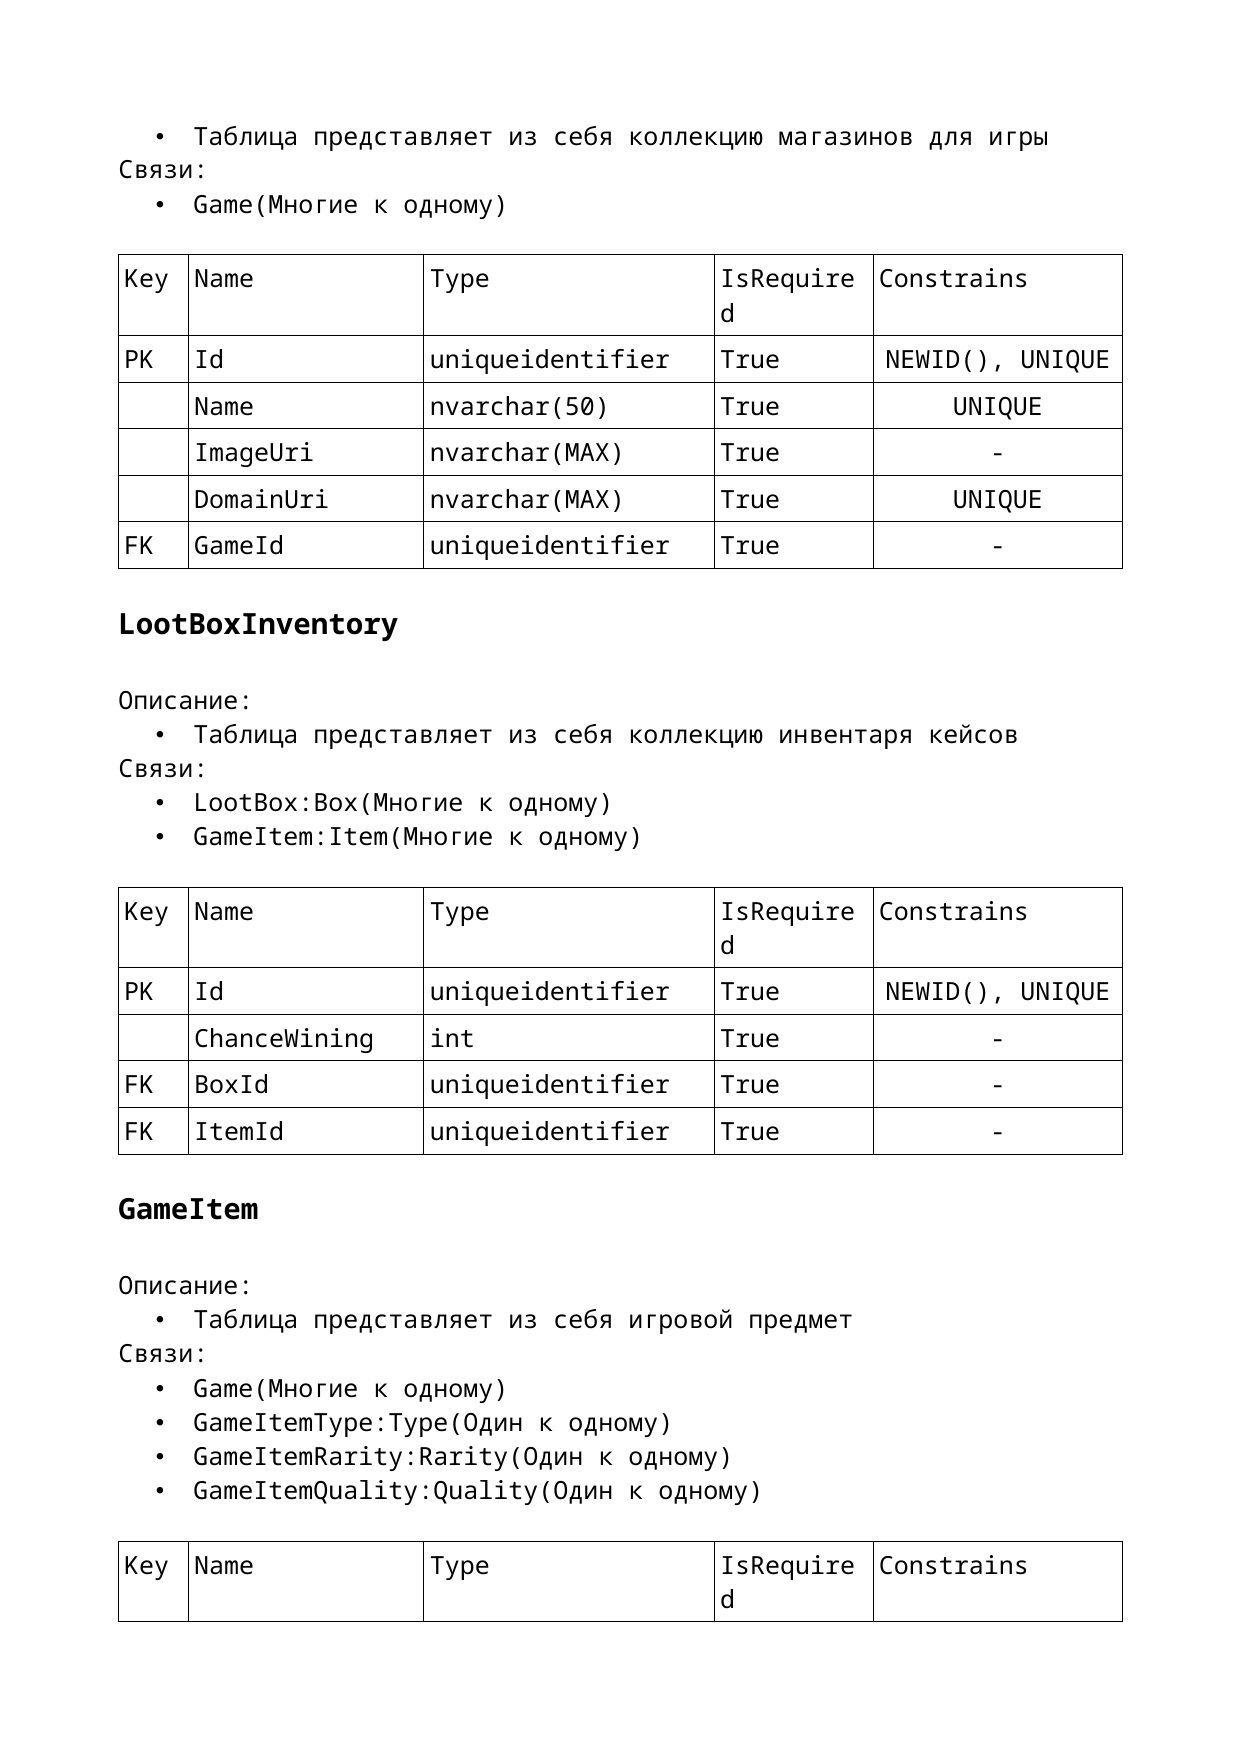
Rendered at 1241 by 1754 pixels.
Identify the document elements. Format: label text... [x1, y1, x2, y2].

list Game(Многие к одному) [156, 186, 1122, 220]
table_header Type [424, 255, 714, 335]
list Таблица представляет из себя игровой предмет [156, 1302, 1122, 1336]
table_cell True [715, 1108, 873, 1153]
table_cell uniqueidentifier [424, 1108, 714, 1153]
table_header Type [424, 888, 714, 967]
table_header Name [189, 255, 423, 335]
table_header Key [119, 255, 188, 335]
text Описание: [118, 1268, 1122, 1302]
table_cell True [715, 968, 873, 1014]
table_cell int [424, 1015, 714, 1060]
table_cell Name [189, 383, 423, 428]
table_cell UNIQUE [874, 383, 1122, 428]
table_cell PK [119, 336, 188, 382]
list GameItemRarity:Rarity(Один к одному) [156, 1438, 1122, 1472]
list LootBox:Box(Многие к одному) [156, 784, 1122, 818]
table_header IsRequired [715, 1542, 873, 1621]
table_cell True [715, 522, 873, 568]
table_cell True [715, 1015, 873, 1060]
table_header Key [119, 888, 188, 967]
text LootBoxInventory [118, 603, 1122, 643]
table_cell - [874, 1108, 1122, 1153]
table_header IsRequired [715, 255, 873, 335]
table_header Name [189, 1542, 423, 1621]
text Связи: [118, 750, 1122, 784]
table_header Constrains [874, 1542, 1122, 1621]
list Таблица представляет из себя коллекцию инвентаря кейсов [156, 716, 1122, 750]
table_cell uniqueidentifier [424, 968, 714, 1014]
table_cell NEWID(), UNIQUE [874, 336, 1122, 382]
table_cell ImageUri [189, 429, 423, 475]
table_cell DomainUri [189, 476, 423, 521]
table_cell nvarchar(MAX) [424, 476, 714, 521]
table_cell ItemId [189, 1108, 423, 1153]
table_cell uniqueidentifier [424, 1061, 714, 1107]
table_cell [119, 1015, 188, 1060]
table_cell True [715, 1061, 873, 1107]
table_cell Id [189, 968, 423, 1014]
table_cell [119, 476, 188, 521]
text Связи: [118, 152, 1122, 186]
table_header Constrains [874, 255, 1122, 335]
table_cell nvarchar(50) [424, 383, 714, 428]
table_header IsRequired [715, 888, 873, 967]
table_cell [119, 429, 188, 475]
list GameItemQuality:Quality(Один к одному) [156, 1472, 1122, 1506]
table_cell - [874, 429, 1122, 475]
table_header Key [119, 1542, 188, 1621]
table_cell uniqueidentifier [424, 522, 714, 568]
text GameItem [118, 1189, 1122, 1228]
list Game(Многие к одному) [156, 1370, 1122, 1404]
table_cell NEWID(), UNIQUE [874, 968, 1122, 1014]
table_header Name [189, 888, 423, 967]
text Связи: [118, 1336, 1122, 1370]
table_cell True [715, 476, 873, 521]
list GameItemType:Type(Один к одному) [156, 1404, 1122, 1438]
table_cell FK [119, 1108, 188, 1153]
table_cell UNIQUE [874, 476, 1122, 521]
table_cell ChanceWining [189, 1015, 423, 1060]
list GameItem:Item(Многие к одному) [156, 818, 1122, 853]
table_cell PK [119, 968, 188, 1014]
text Описание: [118, 682, 1122, 716]
table_cell [119, 383, 188, 428]
table_cell - [874, 1015, 1122, 1060]
table_cell FK [119, 522, 188, 568]
table_cell FK [119, 1061, 188, 1107]
table_cell nvarchar(MAX) [424, 429, 714, 475]
table_cell True [715, 383, 873, 428]
table_header Type [424, 1542, 714, 1621]
list Таблица представляет из себя коллекцию магазинов для игры [156, 118, 1122, 152]
table_cell GameId [189, 522, 423, 568]
table_header Constrains [874, 888, 1122, 967]
table_cell - [874, 522, 1122, 568]
table_cell True [715, 336, 873, 382]
table_cell Id [189, 336, 423, 382]
table_cell True [715, 429, 873, 475]
table_cell - [874, 1061, 1122, 1107]
table_cell uniqueidentifier [424, 336, 714, 382]
table_cell BoxId [189, 1061, 423, 1107]
